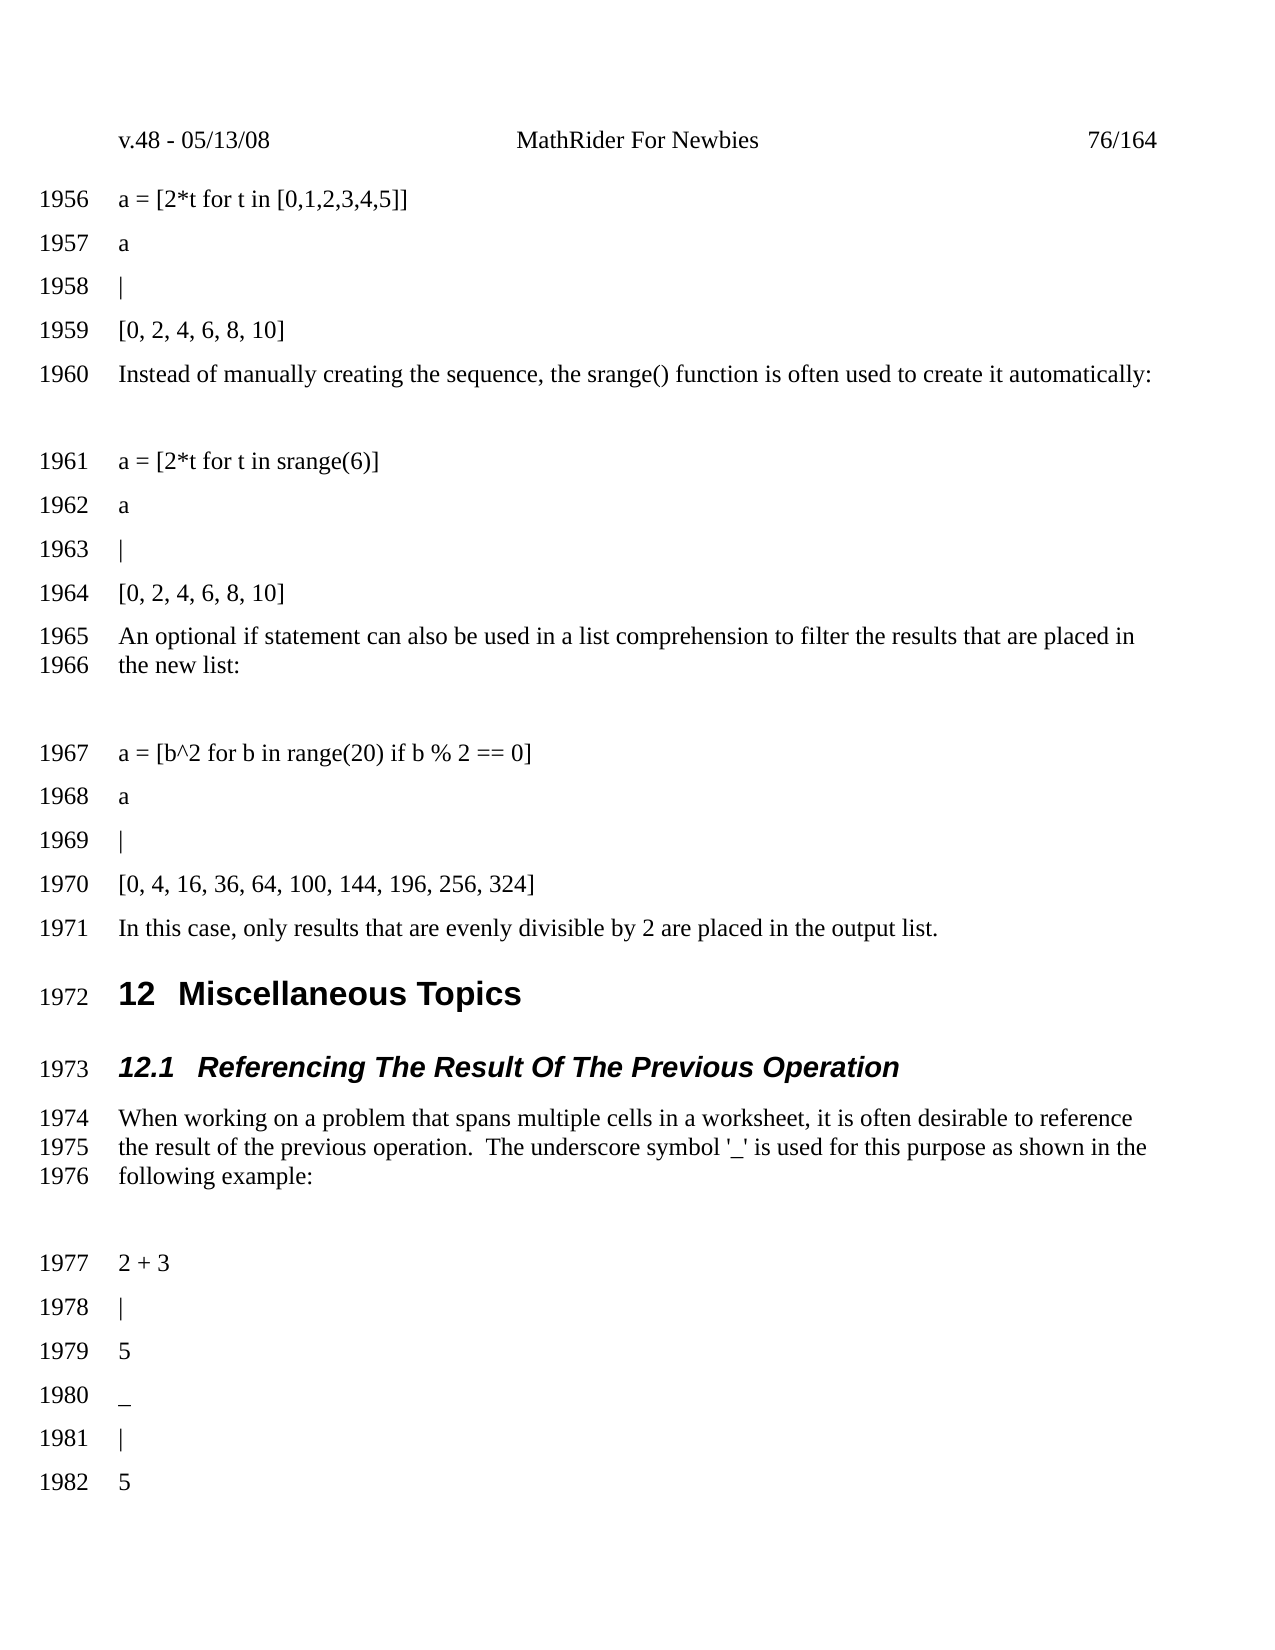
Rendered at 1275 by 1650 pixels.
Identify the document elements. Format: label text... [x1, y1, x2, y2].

text [0, 4, 16, 36, 64, 100, 144, 196, 256, 324] [118, 869, 1157, 898]
text An optional if statement can also be used in a list comprehension to filter the results that are placed in the new list: [118, 621, 1157, 679]
text | [118, 1292, 1157, 1321]
text a = [2*t for t in [0,1,2,3,4,5]] [118, 184, 1157, 213]
text | [118, 271, 1157, 300]
text 5 [118, 1336, 1157, 1365]
text a [118, 228, 1157, 256]
text | [118, 1423, 1157, 1452]
text a [118, 490, 1157, 519]
subtitle Miscellaneous Topics [118, 974, 1157, 1012]
text | [118, 825, 1157, 854]
text | [118, 534, 1157, 563]
text 5 [118, 1467, 1157, 1496]
text When working on a problem that spans multiple cells in a worksheet, it is often desirable to reference the result of the previous operation. The underscore symbol '_' is used for this purpose as shown in the following example: [118, 1103, 1157, 1190]
text 2 + 3 [118, 1248, 1157, 1277]
text In this case, only results that are evenly divisible by 2 are placed in the output list. [118, 913, 1157, 941]
text Instead of manually creating the sequence, the srange() function is often used to create it automatically: [118, 359, 1157, 388]
text a = [b^2 for b in range(20) if b % 2 == 0] [118, 738, 1157, 766]
text a = [2*t for t in srange(6)] [118, 446, 1157, 475]
subtitle Referencing The Result Of The Previous Operation [118, 1050, 1157, 1083]
text [0, 2, 4, 6, 8, 10] [118, 315, 1157, 344]
text [0, 2, 4, 6, 8, 10] [118, 578, 1157, 606]
text _ [118, 1380, 1157, 1408]
text a [118, 781, 1157, 810]
